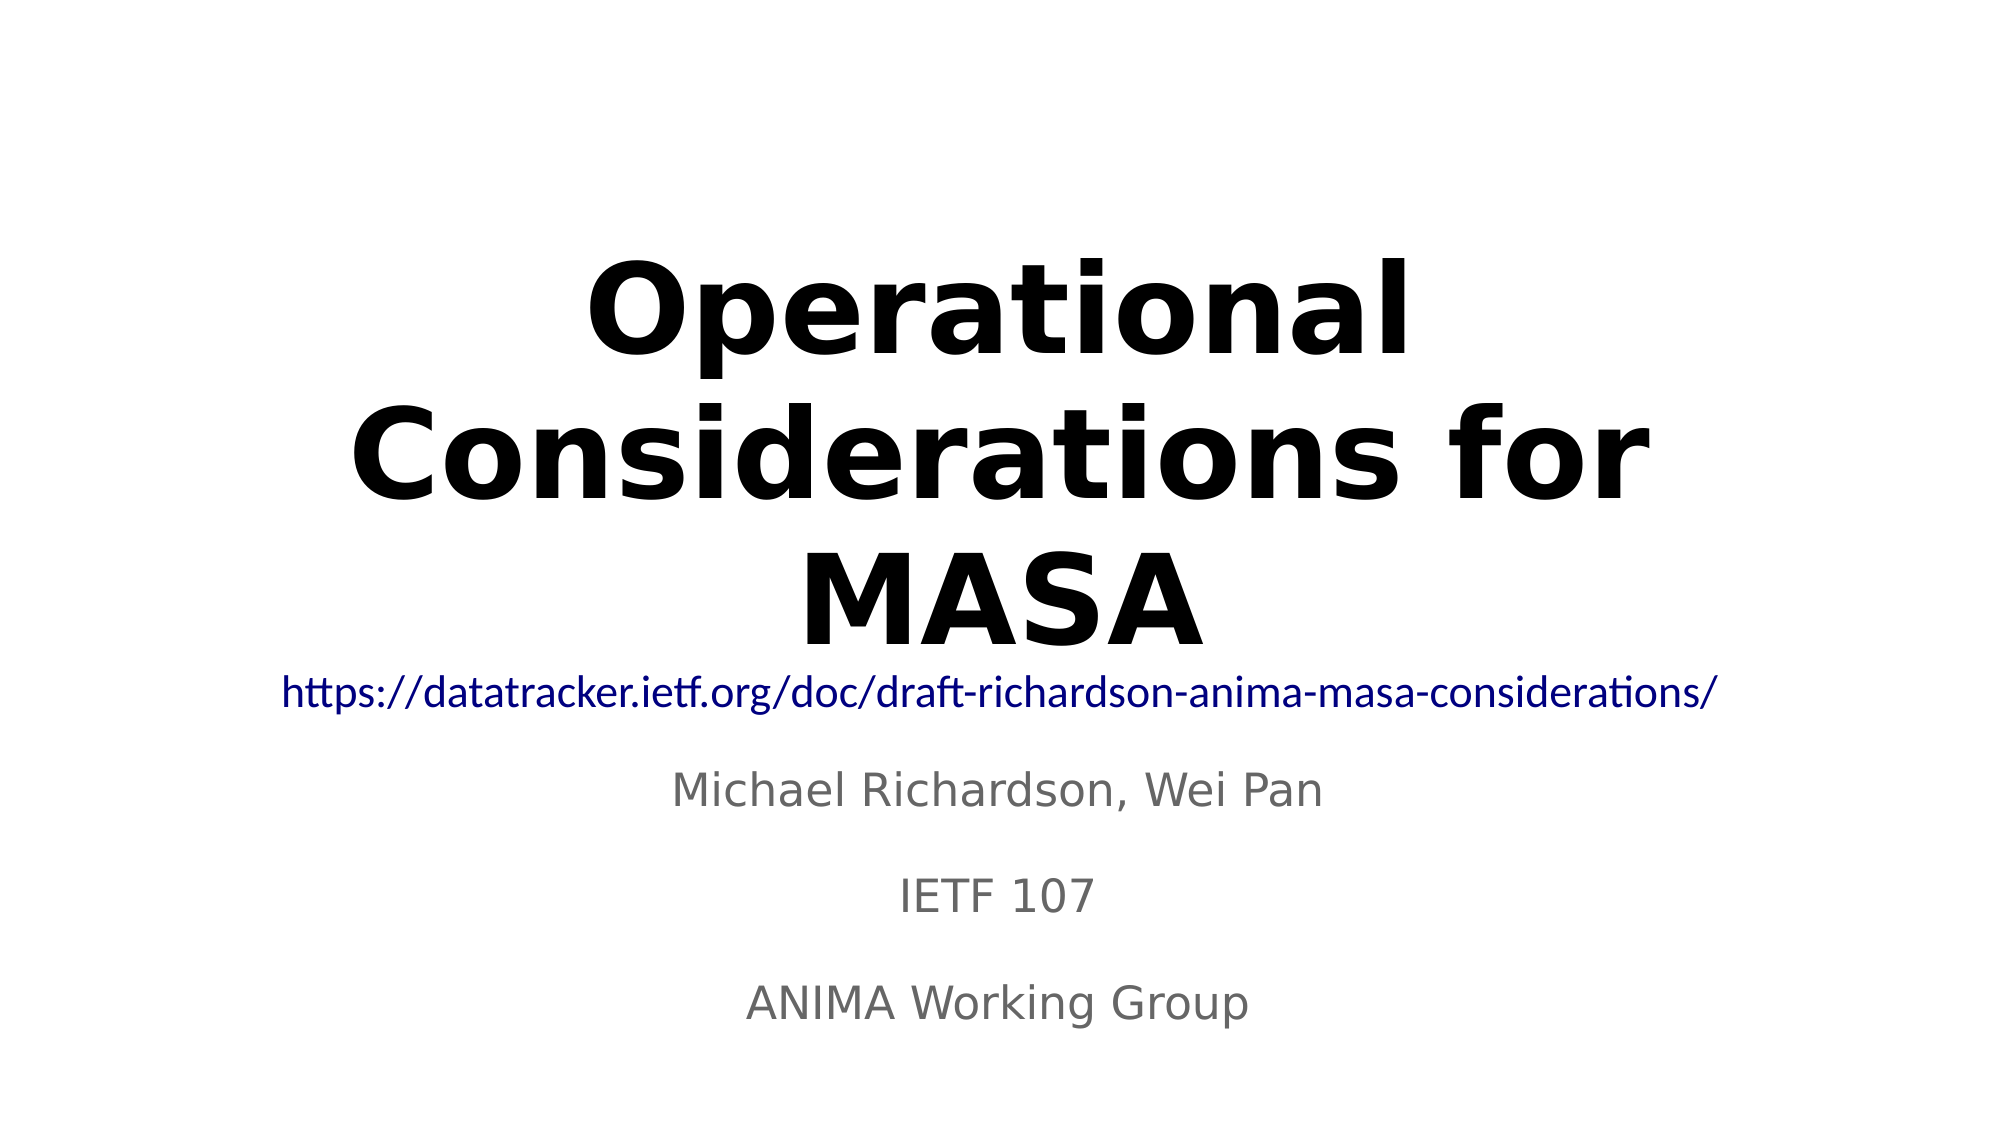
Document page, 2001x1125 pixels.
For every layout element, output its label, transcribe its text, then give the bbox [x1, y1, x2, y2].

title Michael Richardson, Wei Pan IETF 107 ANIMA Working Group [248, 700, 1749, 1093]
title Operational Considerations for MASA https://datatracker.ietf.org/doc/draft-richardson-anima-masa-considerations/ [249, 236, 1750, 721]
